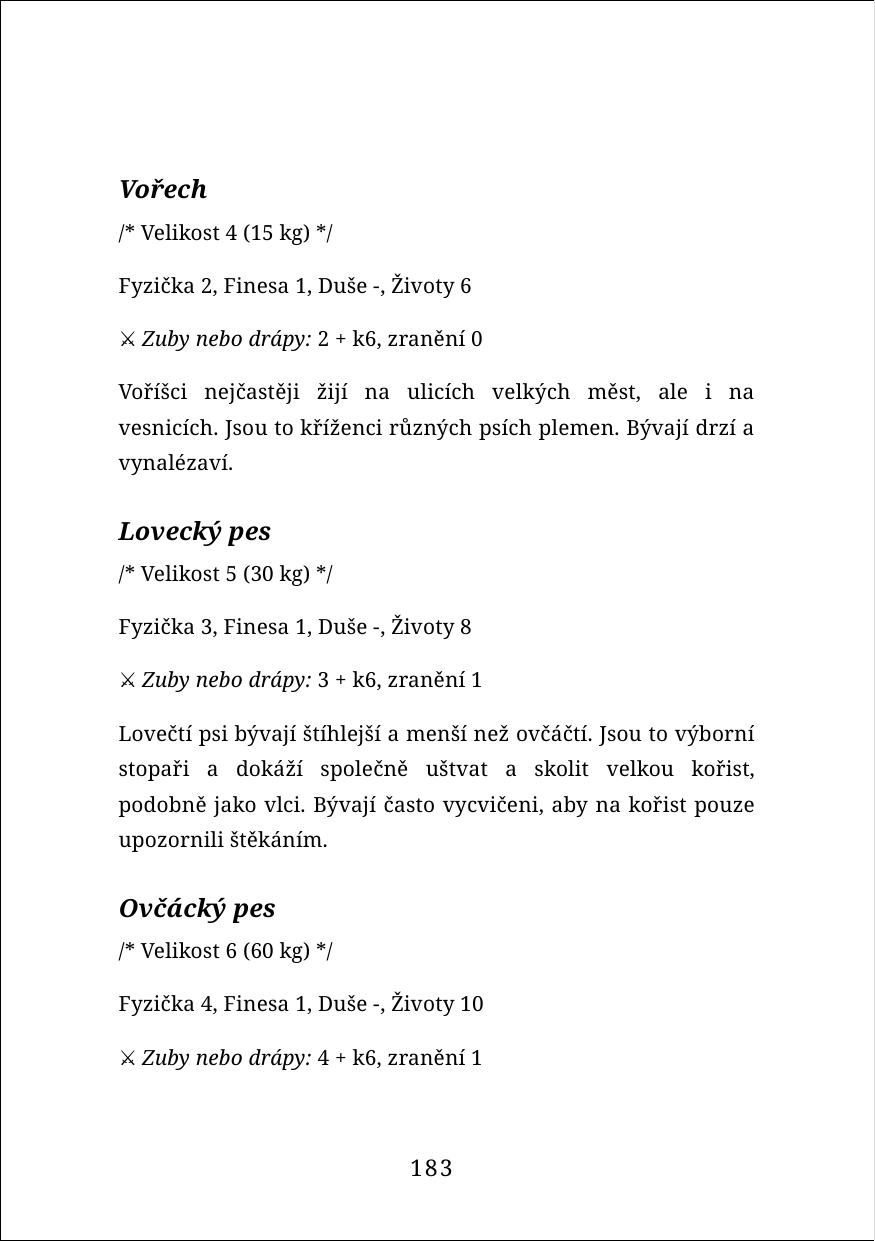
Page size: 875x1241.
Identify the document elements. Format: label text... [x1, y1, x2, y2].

text ⚔ Zuby nebo drápy: 3 + k6, zranění 1 [118, 666, 756, 694]
text Voříšci nejčastěji žijí na ulicích velkých měst, ale i na vesnicích. Jsou to kříženci různých psích plemen. Bývají drzí a vynalézaví. [118, 377, 756, 477]
text Fyzička 3, Finesa 1, Duše -, Životy 8 [118, 612, 756, 641]
text ⚔ Zuby nebo drápy: 2 + k6, zranění 0 [118, 324, 756, 352]
text /* Velikost 4 (15 kg) */ [118, 218, 756, 246]
text Fyzička 2, Finesa 1, Duše -, Životy 6 [118, 271, 756, 299]
text /* Velikost 5 (30 kg) */ [118, 559, 756, 588]
subtitle Vořech [118, 172, 756, 206]
text Fyzička 4, Finesa 1, Duše -, Životy 10 [118, 989, 756, 1018]
text /* Velikost 6 (60 kg) */ [118, 936, 756, 965]
subtitle Lovecký pes [118, 513, 756, 547]
text ⚔ Zuby nebo drápy: 4 + k6, zranění 1 [118, 1043, 756, 1071]
subtitle Ovčácký pes [118, 890, 756, 924]
text Lovečtí psi bývají štíhlejší a menší než ovčáčtí. Jsou to výborní stopaři a dokáží společně uštvat a skolit velkou kořist, podobně jako vlci. Bývají často vycvičeni, aby na kořist pouze upozornili štěkáním. [118, 719, 756, 854]
